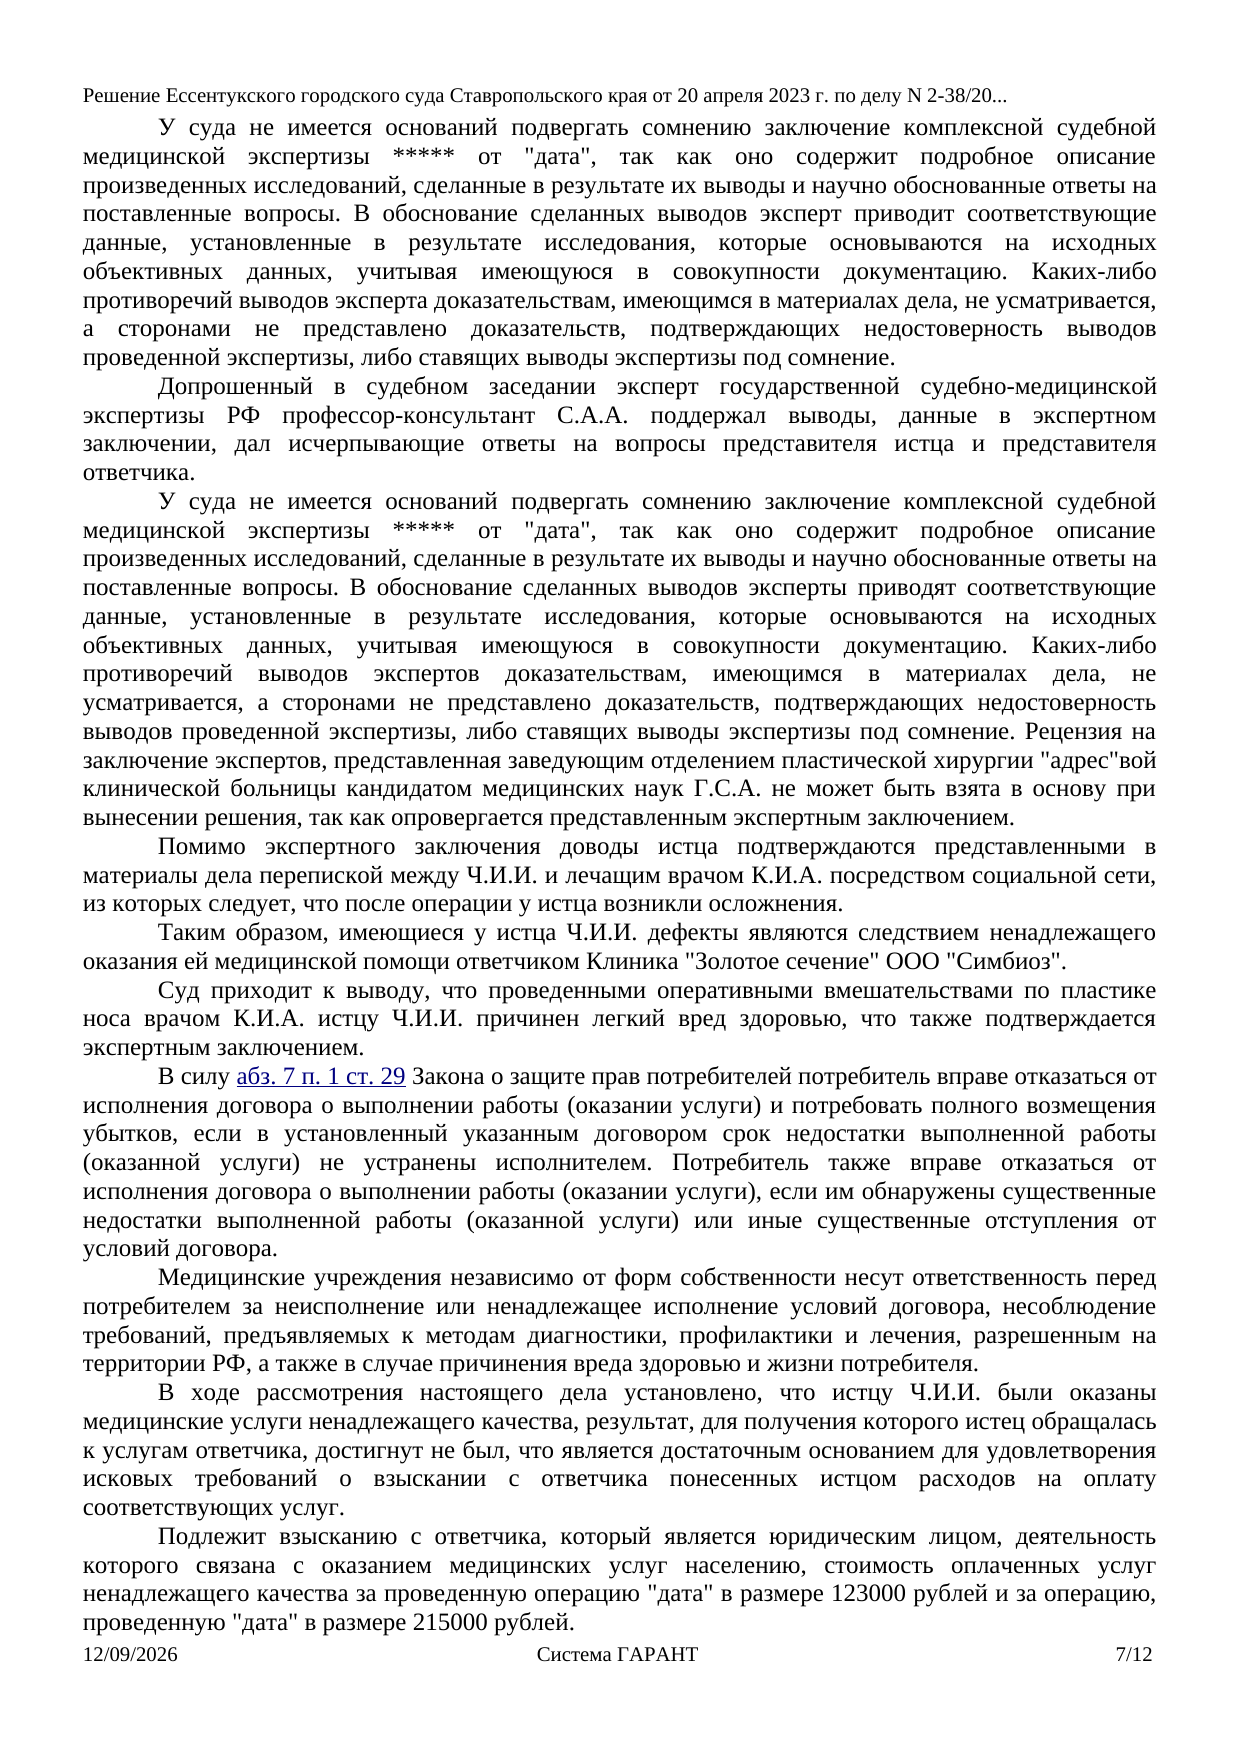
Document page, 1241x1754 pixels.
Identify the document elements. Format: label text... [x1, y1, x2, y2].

text Суд приходит к выводу, что проведенными оперативными вмешательствами по пластике носа врачом К.И.А. истцу Ч.И.И. причинен легкий вред здоровью, что также подтверждается экспертным заключением. [83, 975, 1157, 1061]
text У суда не имеется оснований подвергать сомнению заключение комплексной судебной медицинской экспертизы ***** от "дата", так как оно содержит подробное описание произведенных исследований, сделанные в результате их выводы и научно обоснованные ответы на поставленные вопросы. В обоснование сделанных выводов эксперт приводит соответствующие данные, установленные в результате исследования, которые основываются на исходных объективных данных, учитывая имеющуюся в совокупности документацию. Каких-либо противоречий выводов эксперта доказательствам, имеющимся в материалах дела, не усматривается, а сторонами не представлено доказательств, подтверждающих недостоверность выводов проведенной экспертизы, либо ставящих выводы экспертизы под сомнение. [83, 112, 1157, 371]
text Таким образом, имеющиеся у истца Ч.И.И. дефекты являются следствием ненадлежащего оказания ей медицинской помощи ответчиком Клиника "Золотое сечение" ООО "Симбиоз". [83, 917, 1157, 975]
text В силу абз. 7 п. 1 ст. 29 Закона о защите прав потребителей потребитель вправе отказаться от исполнения договора о выполнении работы (оказании услуги) и потребовать полного возмещения убытков, если в установленный указанным договором срок недостатки выполненной работы (оказанной услуги) не устранены исполнителем. Потребитель также вправе отказаться от исполнения договора о выполнении работы (оказании услуги), если им обнаружены существенные недостатки выполненной работы (оказанной услуги) или иные существенные отступления от условий договора. [83, 1061, 1157, 1262]
text Подлежит взысканию с ответчика, который является юридическим лицом, деятельность которого связана с оказанием медицинских услуг населению, стоимость оплаченных услуг ненадлежащего качества за проведенную операцию "дата" в размере 123000 рублей и за операцию, проведенную "дата" в размере 215000 рублей. [83, 1521, 1157, 1636]
text У суда не имеется оснований подвергать сомнению заключение комплексной судебной медицинской экспертизы ***** от "дата", так как оно содержит подробное описание произведенных исследований, сделанные в результате их выводы и научно обоснованные ответы на поставленные вопросы. В обоснование сделанных выводов эксперты приводят соответствующие данные, установленные в результате исследования, которые основываются на исходных объективных данных, учитывая имеющуюся в совокупности документацию. Каких-либо противоречий выводов экспертов доказательствам, имеющимся в материалах дела, не усматривается, а сторонами не представлено доказательств, подтверждающих недостоверность выводов проведенной экспертизы, либо ставящих выводы экспертизы под сомнение. Рецензия на заключение экспертов, представленная заведующим отделением пластической хирургии "адрес"вой клинической больницы кандидатом медицинских наук Г.С.А. не может быть взята в основу при вынесении решения, так как опровергается представленным экспертным заключением. [83, 486, 1157, 831]
text Помимо экспертного заключения доводы истца подтверждаются представленными в материалы дела перепиской между Ч.И.И. и лечащим врачом К.И.А. посредством социальной сети, из которых следует, что после операции у истца возникли осложнения. [83, 831, 1157, 917]
text Допрошенный в судебном заседании эксперт государственной судебно-медицинской экспертизы РФ профессор-консультант С.А.А. поддержал выводы, данные в экспертном заключении, дал исчерпывающие ответы на вопросы представителя истца и представителя ответчика. [83, 371, 1157, 486]
text Медицинские учреждения независимо от форм собственности несут ответственность перед потребителем за неисполнение или ненадлежащее исполнение условий договора, несоблюдение требований, предъявляемых к методам диагностики, профилактики и лечения, разрешенным на территории РФ, а также в случае причинения вреда здоровью и жизни потребителя. [83, 1262, 1157, 1377]
text В ходе рассмотрения настоящего дела установлено, что истцу Ч.И.И. были оказаны медицинские услуги ненадлежащего качества, результат, для получения которого истец обращалась к услугам ответчика, достигнут не был, что является достаточным основанием для удовлетворения исковых требований о взыскании с ответчика понесенных истцом расходов на оплату соответствующих услуг. [83, 1377, 1157, 1521]
